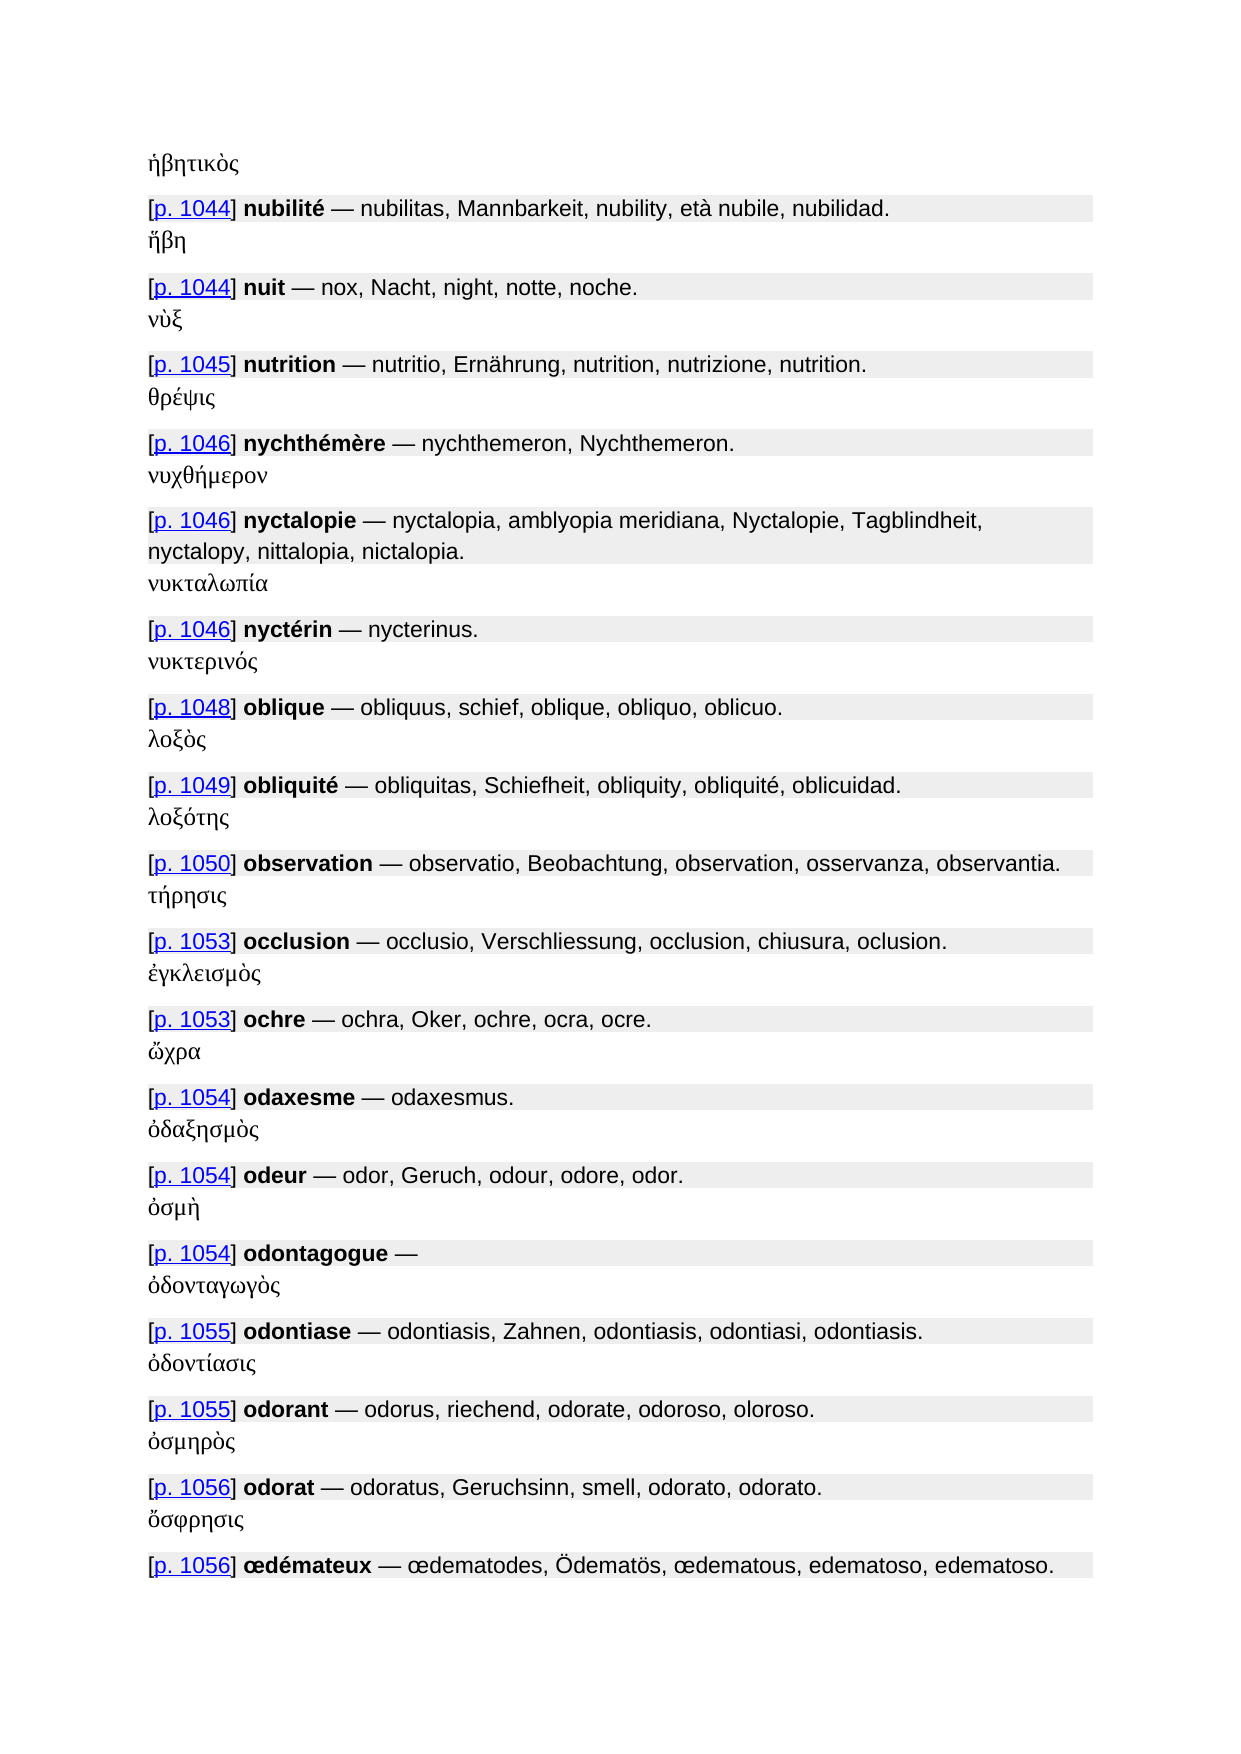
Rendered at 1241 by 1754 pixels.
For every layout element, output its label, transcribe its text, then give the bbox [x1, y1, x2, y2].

text ἐγκλεισμὸς [148, 958, 1093, 987]
text [p. 1056] odorat — odoratus, Geruchsinn, smell, odorato, odorato. [148, 1474, 1093, 1500]
text νυκτερινός [148, 646, 1093, 675]
text [p. 1056] œdémateux — œdematodes, Ödematös, œdematous, edematoso, edematoso. [148, 1552, 1093, 1578]
text [p. 1044] nubilité — nubilitas, Mannbarkeit, nubility, età nubile, nubilidad. [148, 195, 1093, 222]
text [p. 1053] ochre — ochra, Oker, ochre, ocra, ocre. [148, 1006, 1093, 1032]
text ὀσμηρὸς [148, 1426, 1093, 1455]
text ὀδαξησμὸς [148, 1114, 1093, 1143]
text νυκταλωπία [148, 568, 1093, 597]
text [p. 1055] odorant — odorus, riechend, odorate, odoroso, oloroso. [148, 1396, 1093, 1422]
text [p. 1046] nyctalopie — nyctalopia, amblyopia meridiana, Nyctalopie, Tagblindheit, nyctalopy, nittalopia, nictalopia. [148, 507, 1093, 564]
text [p. 1055] odontiase — odontiasis, Zahnen, odontiasis, odontiasi, odontiasis. [148, 1318, 1093, 1344]
text νὺξ [148, 304, 1093, 332]
text ἥβη [148, 226, 1093, 254]
text [p. 1053] occlusion — occlusio, Verschliessung, occlusion, chiusura, oclusion. [148, 928, 1093, 954]
text νυχθήμερον [148, 460, 1093, 488]
text [p. 1049] obliquité — obliquitas, Schiefheit, obliquity, obliquité, oblicuidad. [148, 772, 1093, 798]
text τήρησις [148, 880, 1093, 909]
text [p. 1046] nychthémère — nychthemeron, Nychthemeron. [148, 429, 1093, 456]
text [p. 1045] nutrition — nutritio, Ernährung, nutrition, nutrizione, nutrition. [148, 351, 1093, 378]
text ὀδοντίασις [148, 1348, 1093, 1377]
text [p. 1054] odontagogue — [148, 1240, 1093, 1266]
text θρέψις [148, 382, 1093, 410]
text [p. 1050] observation — observatio, Beobachtung, observation, osservanza, observantia. [148, 850, 1093, 876]
text λοξότης [148, 802, 1093, 831]
text ἡβητικὸς [148, 148, 1093, 176]
text λοξὸς [148, 724, 1093, 753]
text [p. 1044] nuit — nox, Nacht, night, notte, noche. [148, 273, 1093, 300]
text [p. 1054] odeur — odor, Geruch, odour, odore, odor. [148, 1162, 1093, 1188]
text [p. 1046] nyctérin — nycterinus. [148, 616, 1093, 642]
text [p. 1048] oblique — obliquus, schief, oblique, obliquo, oblicuo. [148, 694, 1093, 720]
text [p. 1054] odaxesme — odaxesmus. [148, 1084, 1093, 1110]
text ὀσμὴ [148, 1192, 1093, 1221]
text ὄσφρησις [148, 1504, 1093, 1533]
text ὀδονταγωγὸς [148, 1270, 1093, 1299]
text ὤχρα [148, 1036, 1093, 1065]
